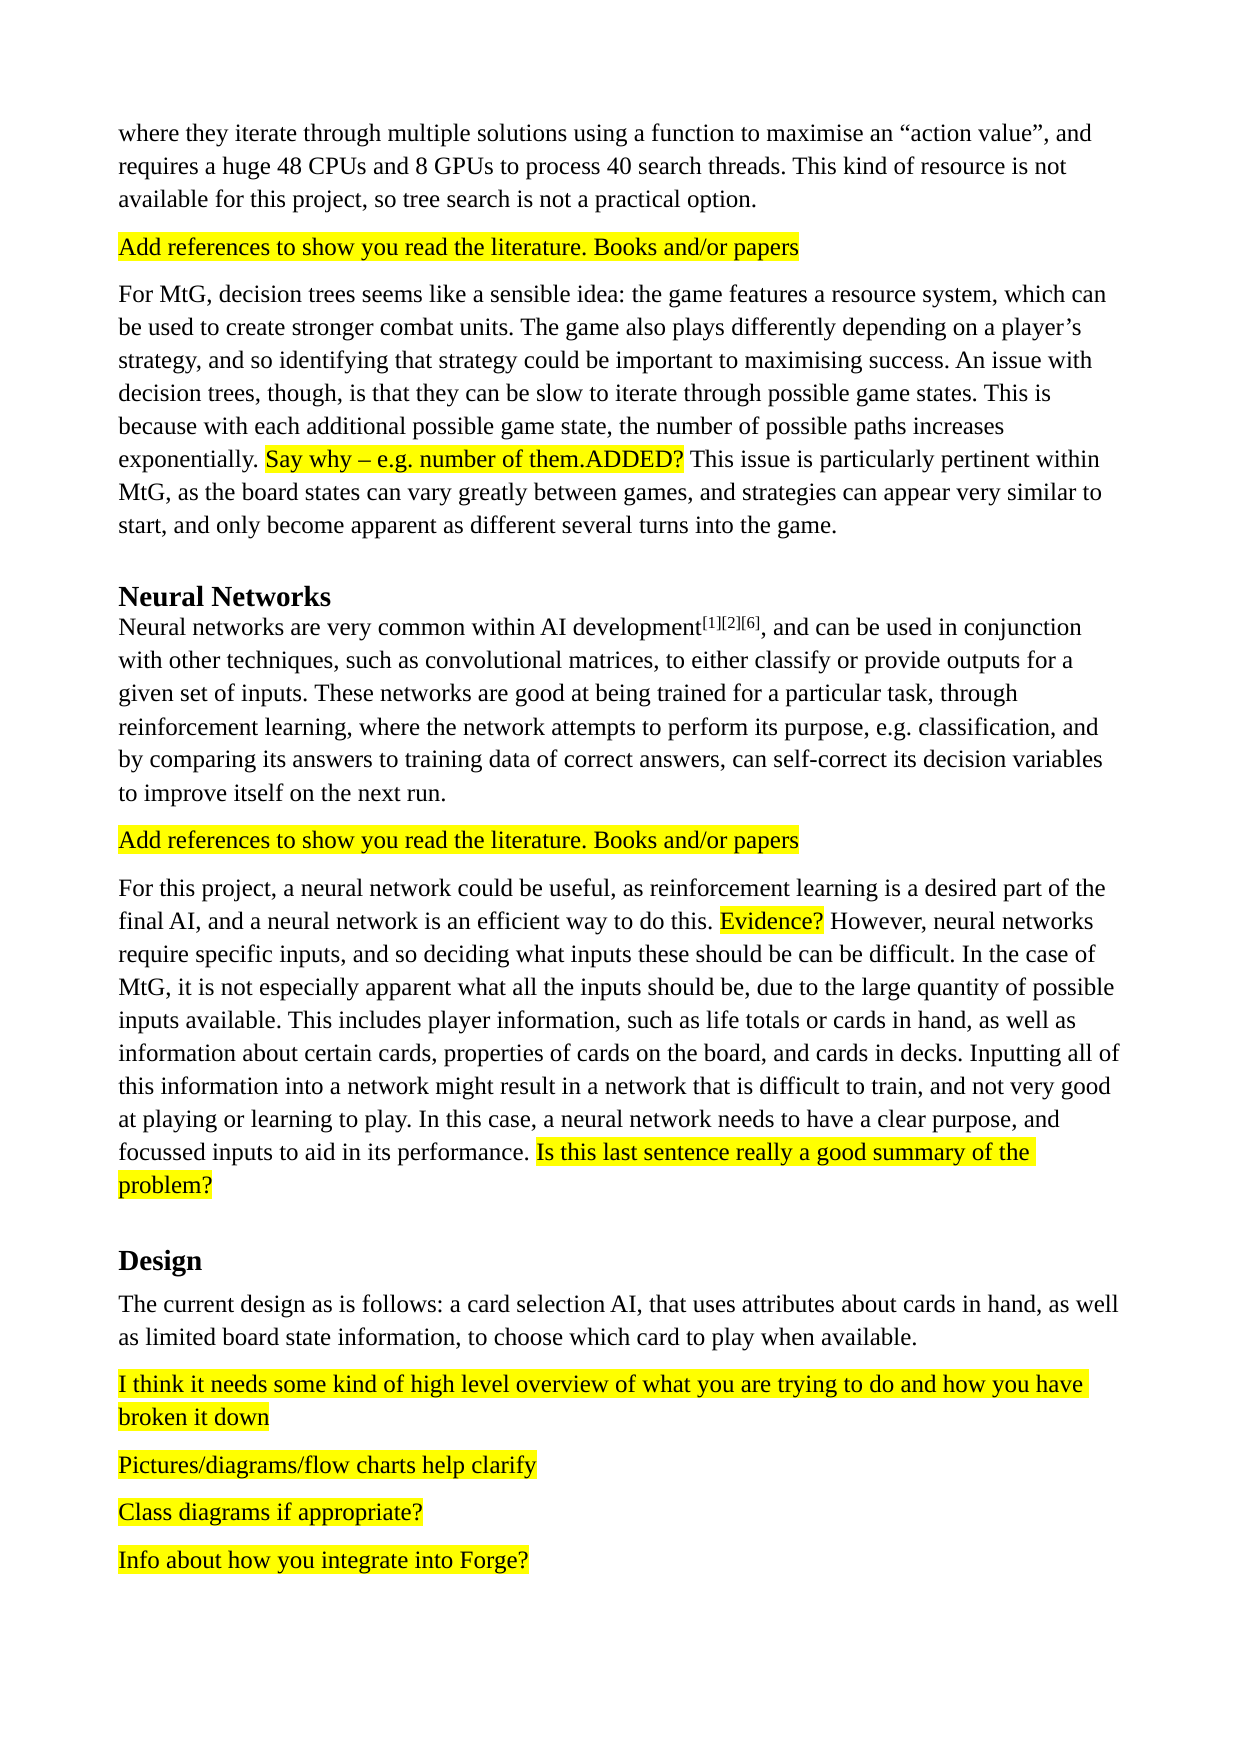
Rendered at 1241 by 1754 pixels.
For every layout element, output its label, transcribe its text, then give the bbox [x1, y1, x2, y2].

text The current design as is follows: a card selection AI, that uses attributes about cards in hand, as well as limited board state information, to choose which card to play when available. [118, 1289, 1122, 1350]
text Pictures/diagrams/flow charts help clarify [118, 1450, 1122, 1479]
text Add references to show you read the literature. Books and/or papers [118, 825, 1122, 854]
subtitle Design [118, 1243, 1122, 1276]
text Neural networks are very common within AI development[1][2][6], and can be used in conjunction with other techniques, such as convolutional matrices, to either classify or provide outputs for a given set of inputs. These networks are good at being trained for a particular task, through reinforcement learning, where the network attempts to perform its purpose, e.g. classification, and by comparing its answers to training data of correct answers, can self-correct its decision variables to improve itself on the next run. [118, 612, 1122, 806]
text where they iterate through multiple solutions using a function to maximise an “action value”, and requires a huge 48 CPUs and 8 GPUs to process 40 search threads. This kind of resource is not available for this project, so tree search is not a practical option. [118, 118, 1122, 213]
text For MtG, decision trees seems like a sensible idea: the game features a resource system, which can be used to create stronger combat units. The game also plays differently depending on a player’s strategy, and so identifying that strategy could be important to maximising success. An issue with decision trees, though, is that they can be slow to iterate through possible game states. This is because with each additional possible game state, the number of possible paths increases exponentially. Say why – e.g. number of them.ADDED? This issue is particularly pertinent within MtG, as the board states can vary greatly between games, and strategies can appear very similar to start, and only become apparent as different several turns into the game. [118, 279, 1122, 539]
subtitle Neural Networks [118, 579, 1122, 612]
text Class diagrams if appropriate? [118, 1497, 1122, 1526]
text Add references to show you read the literature. Books and/or papers [118, 232, 1122, 261]
text Info about how you integrate into Forge? [118, 1545, 1122, 1574]
text For this project, a neural network could be useful, as reinforcement learning is a desired part of the final AI, and a neural network is an efficient way to do this. Evidence? However, neural networks require specific inputs, and so deciding what inputs these should be can be difficult. In the case of MtG, it is not especially apparent what all the inputs should be, due to the large quantity of possible inputs available. This includes player information, such as life totals or cards in hand, as well as information about certain cards, properties of cards on the board, and cards in decks. Inputting all of this information into a network might result in a network that is difficult to train, and not very good at playing or learning to play. In this case, a neural network needs to have a clear purpose, and focussed inputs to aid in its performance. Is this last sentence really a good summary of the problem? [118, 873, 1122, 1199]
text I think it needs some kind of high level overview of what you are trying to do and how you have broken it down [118, 1369, 1122, 1431]
